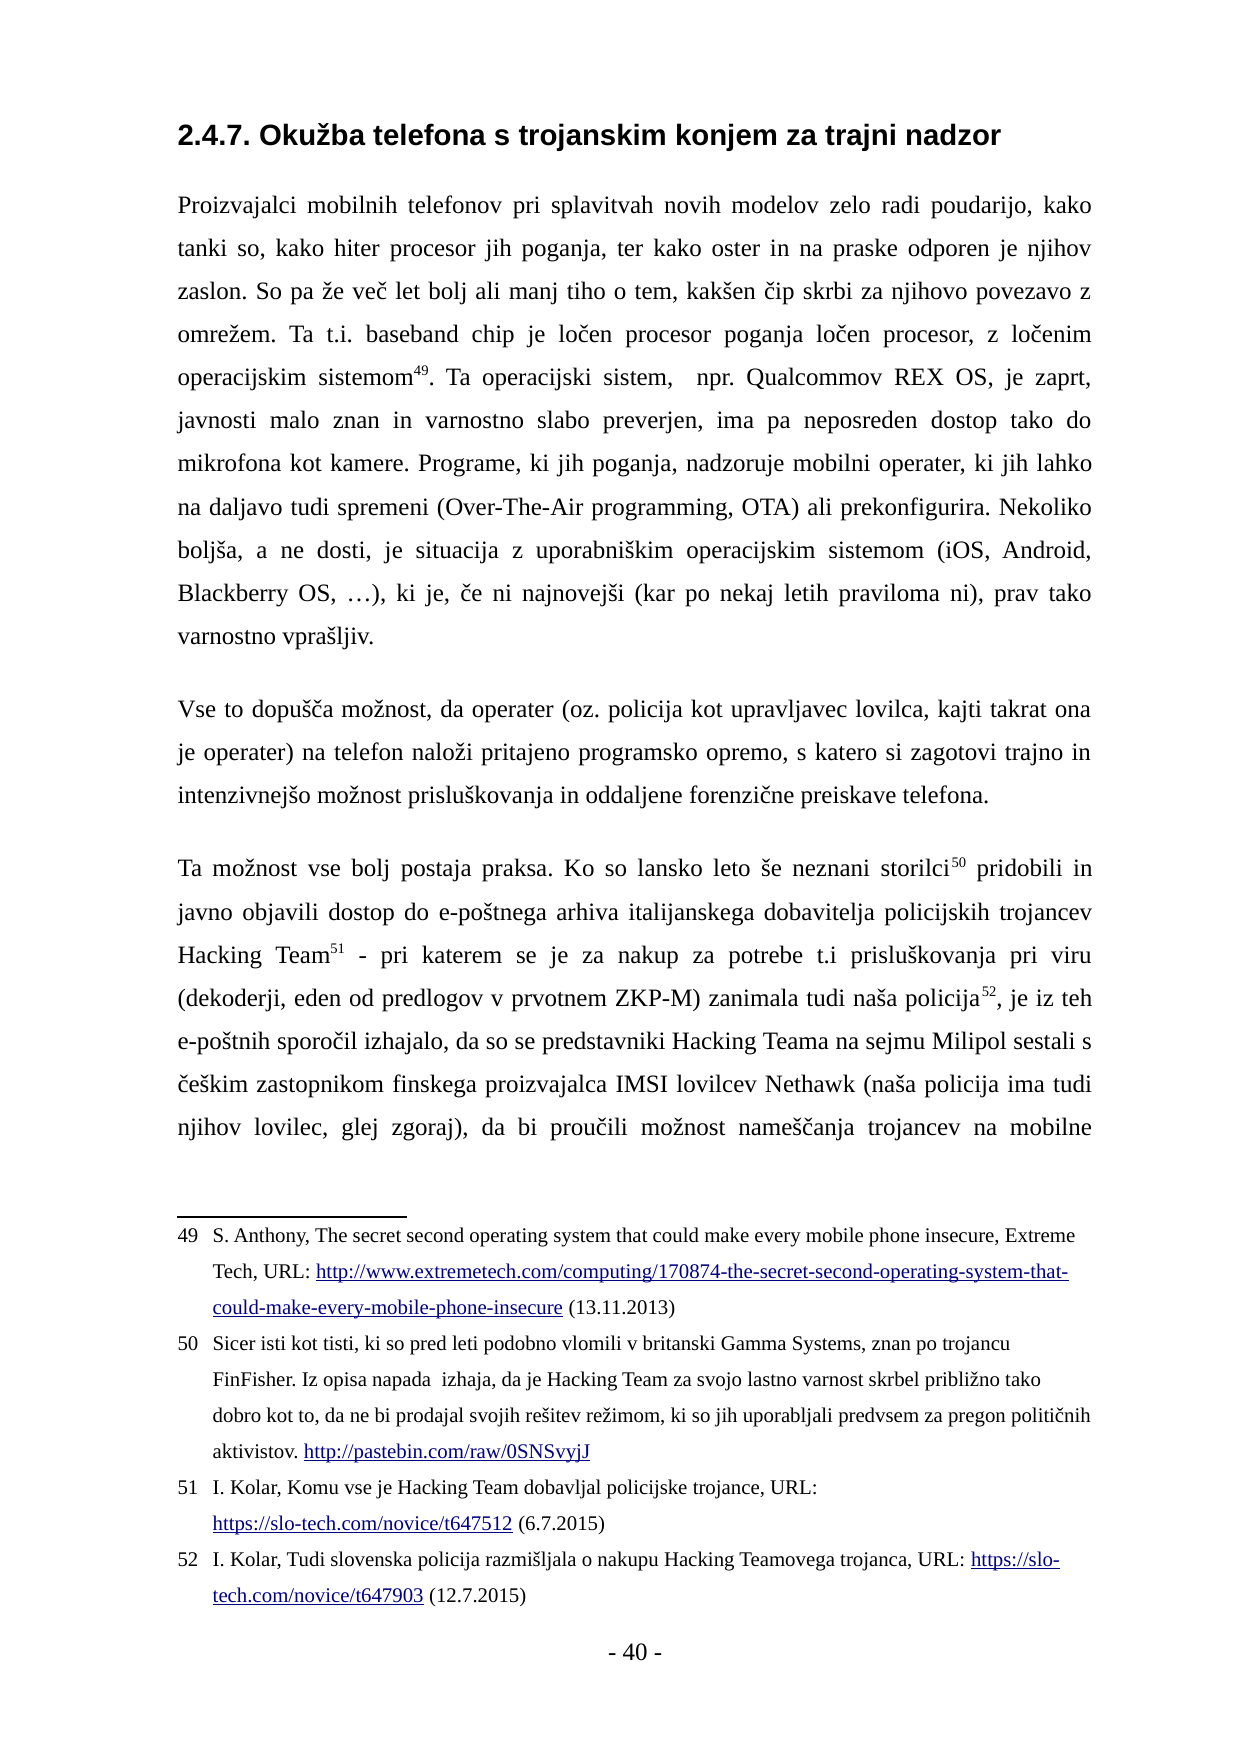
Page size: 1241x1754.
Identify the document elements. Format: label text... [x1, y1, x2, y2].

text Ta možnost vse bolj postaja praksa. Ko so lansko leto še neznani storilci pridobili in javno objavili dostop do e-poštnega arhiva italijanskega dobavitelja policijskih trojancev Hacking Team - pri katerem se je za nakup za potrebe t.i prisluškovanja pri viru (dekoderji, eden od predlogov v prvotnem ZKP-M) zanimala tudi naša policija, je iz teh e-poštnih sporočil izhajalo, da so se predstavniki Hacking Teama na sejmu Milipol sestali s češkim zastopnikom finskega proizvajalca IMSI lovilcev Nethawk (naša policija ima tudi njihov lovilec, glej zgoraj), da bi proučili možnost nameščanja trojancev na mobilne [177, 853, 1093, 1141]
text Proizvajalci mobilnih telefonov pri splavitvah novih modelov zelo radi poudarijo, kako tanki so, kako hiter procesor jih poganja, ter kako oster in na praske odporen je njihov zaslon. So pa že več let bolj ali manj tiho o tem, kakšen čip skrbi za njihovo povezavo z omrežem. Ta t.i. baseband chip je ločen procesor poganja ločen procesor, z ločenim operacijskim sistemom. Ta operacijski sistem, npr. Qualcommov REX OS, je zaprt, javnosti malo znan in varnostno slabo preverjen, ima pa neposreden dostop tako do mikrofona kot kamere. Programe, ki jih poganja, nadzoruje mobilni operater, ki jih lahko na daljavo tudi spremeni (Over-The-Air programming, OTA) ali prekonfigurira. Nekoliko boljša, a ne dosti, je situacija z uporabniškim operacijskim sistemom (iOS, Android, Blackberry OS, …), ki je, če ni najnovejši (kar po nekaj letih praviloma ni), prav tako varnostno vprašljiv. [177, 190, 1093, 650]
text I. Kolar, Tudi slovenska policija razmišljala o nakupu Hacking Teamovega trojanca, URL: https://slo-tech.com/novice/t647903 (12.7.2015) [177, 1547, 1093, 1607]
text Vse to dopušča možnost, da operater (oz. policija kot upravljavec lovilca, kajti takrat ona je operater) na telefon naloži pritajeno programsko opremo, s katero si zagotovi trajno in intenzivnejšo možnost prisluškovanja in oddaljene forenzične preiskave telefona. [177, 694, 1093, 809]
text I. Kolar, Komu vse je Hacking Team dobavljal policijske trojance, URL: https://slo-tech.com/novice/t647512 (6.7.2015) [177, 1475, 1093, 1535]
subtitle 2.4.7. Okužba telefona s trojanskim konjem za trajni nadzor [177, 118, 1093, 152]
text S. Anthony, The secret second operating system that could make every mobile phone insecure, Extreme Tech, URL: http://www.extremetech.com/computing/170874-the-secret-second-operating-system-that-could-make-every-mobile-phone-insecure (13.11.2013) [177, 1223, 1093, 1319]
text Sicer isti kot tisti, ki so pred leti podobno vlomili v britanski Gamma Systems, znan po trojancu FinFisher. Iz opisa napada izhaja, da je Hacking Team za svojo lastno varnost skrbel približno tako dobro kot to, da ne bi prodajal svojih rešitev režimom, ki so jih uporabljali predvsem za pregon političnih aktivistov. http://pastebin.com/raw/0SNSvyjJ [177, 1331, 1093, 1463]
